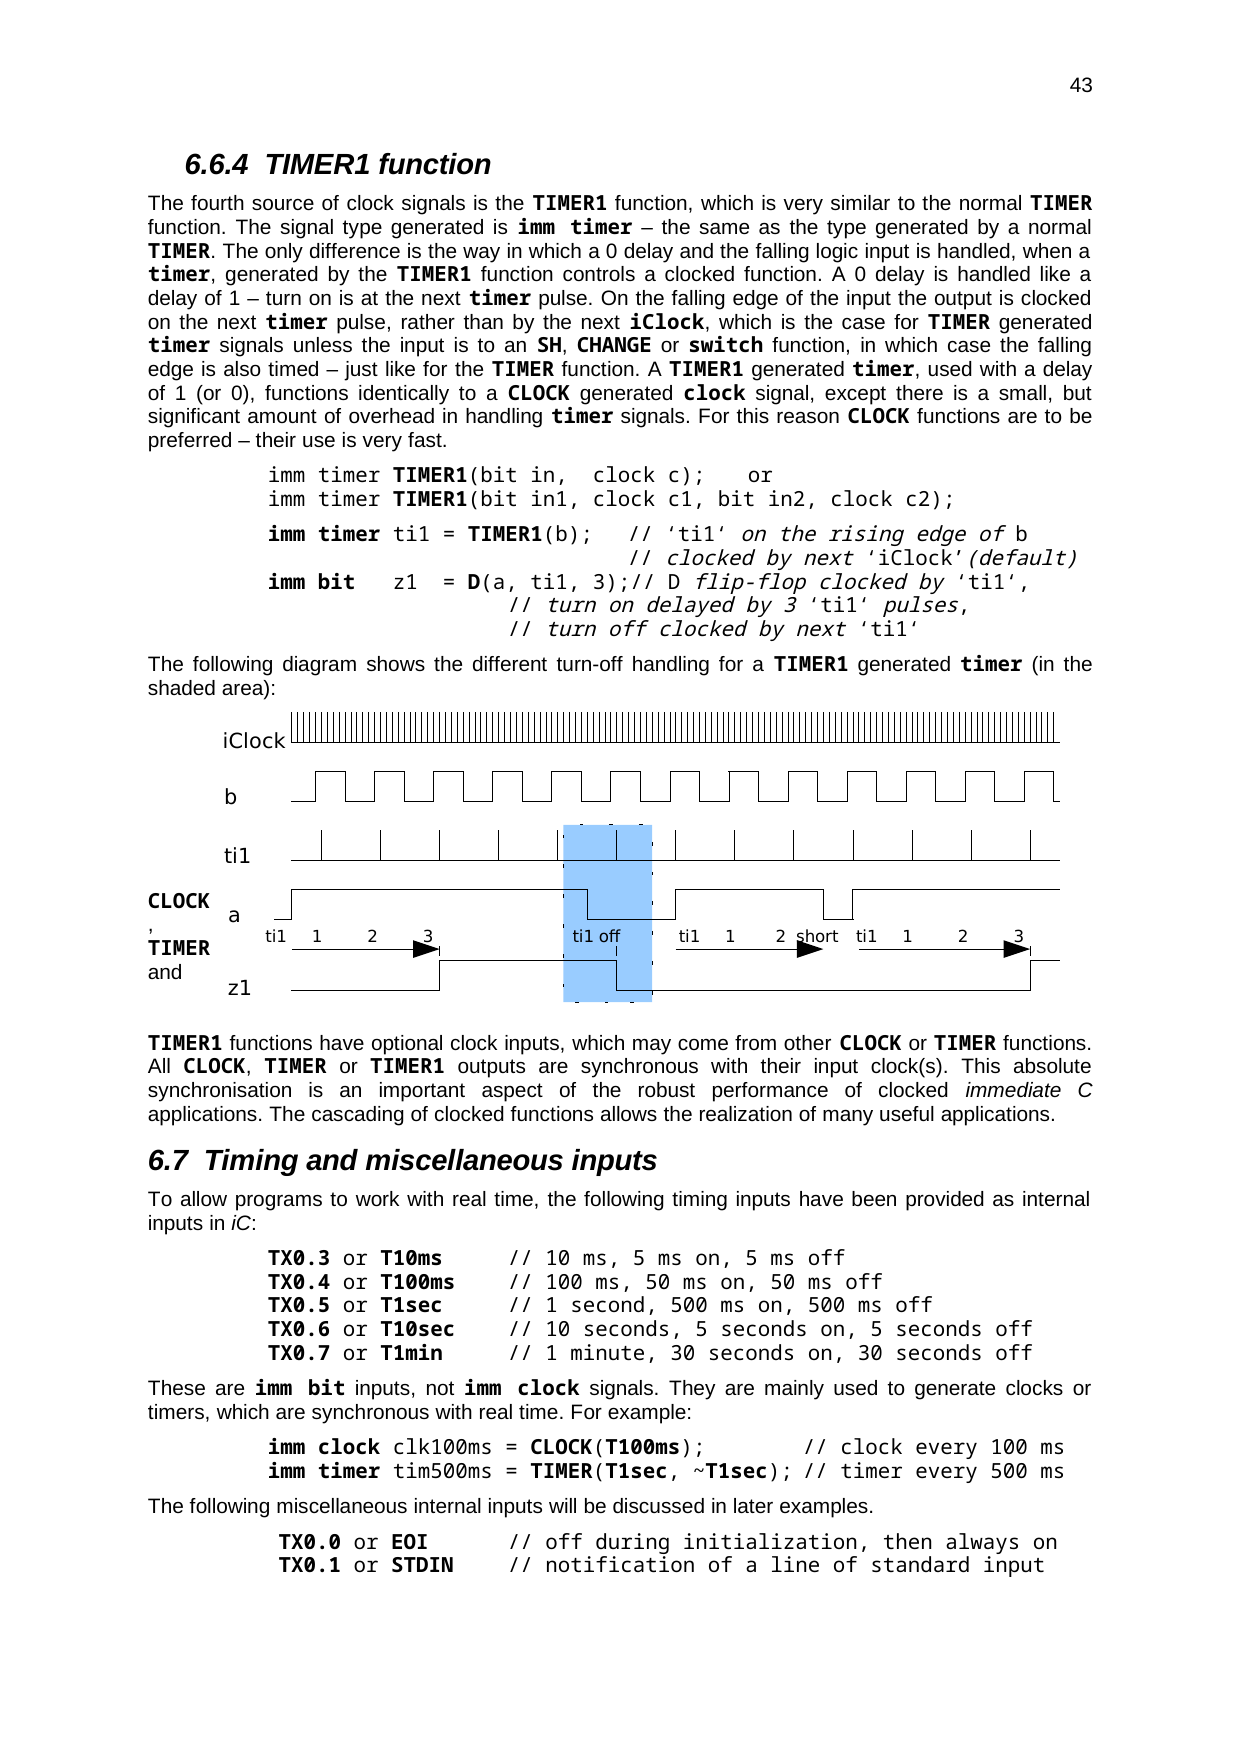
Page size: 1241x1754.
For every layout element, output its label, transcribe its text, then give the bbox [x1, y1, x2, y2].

text CLOCK, TIMER and TIMER1 functions have optional clock inputs, which may come from other CLOCK or TIMER functions. All CLOCK, TIMER or TIMER1 outputs are synchronous with their input clock(s). This absolute synchronisation is an important aspect of the robust performance of clocked immediate C applications. The cascading of clocked functions allows the realization of many useful applications. [148, 747, 1092, 1126]
text The following miscellaneous internal inputs will be discussed in later examples. [148, 1495, 1092, 1518]
text The following diagram shows the different turn-off handling for a TIMER1 generated timer (in the shaded area): [148, 653, 1092, 700]
text To allow programs to work with real time, the following timing inputs have been provided as internal inputs in iC: [148, 1188, 1092, 1235]
text imm timer ti1 = TIMER1(b); // ‘ti1‘ on the rising edge of b // clocked by next ‘iClock’(default) imm bit z1 = D(a, ti1, 3);// D flip-flop clocked by ‘ti1‘, // turn on delayed by 3 ‘ti1‘ pulses, // turn off clocked by next ‘ti1‘ [268, 523, 1092, 641]
text These are imm bit inputs, not imm clock signals. They are mainly used to generate clocks or timers, which are synchronous with real time. For example: [148, 1377, 1092, 1424]
text The fourth source of clock signals is the TIMER1 function, which is very similar to the normal TIMER function. The signal type generated is imm timer – the same as the type generated by a normal TIMER. The only difference is the way in which a 0 delay and the falling logic input is handled, when a timer, generated by the TIMER1 function controls a clocked function. A 0 delay is handled like a delay of 1 – turn on is at the next timer pulse. On the falling edge of the input the output is clocked on the next timer pulse, rather than by the next iClock, which is the case for TIMER generated timer signals unless the input is to an SH, CHANGE or switch function, in which case the falling edge is also timed – just like for the TIMER function. A TIMER1 generated timer, used with a delay of 1 (or 0), functions identically to a CLOCK generated clock signal, except there is a small, but significant amount of overhead in handling timer signals. For this reason CLOCK functions are to be preferred – their use is very fast. [148, 192, 1092, 452]
subtitle TIMER1 function [184, 148, 1092, 180]
text imm clock clk100ms = CLOCK(T100ms); // clock every 100 ms imm timer tim500ms = TIMER(T1sec, ~T1sec); // timer every 500 ms [268, 1436, 1092, 1483]
text TX0.0 or EOI // off during initialization, then always on TX0.1 or STDIN // notification of a line of standard input [266, 1530, 1092, 1601]
text TX0.3 or T10ms // 10 ms, 5 ms on, 5 ms off TX0.4 or T100ms // 100 ms, 50 ms on, 50 ms off TX0.5 or T1sec // 1 second, 500 ms on, 500 ms off TX0.6 or T10sec // 10 seconds, 5 seconds on, 5 seconds off TX0.7 or T1min // 1 minute, 30 seconds on, 30 seconds off [268, 1247, 1092, 1365]
text imm timer TIMER1(bit in, clock c); or imm timer TIMER1(bit in1, clock c1, bit in2, clock c2); [268, 464, 1092, 511]
subtitle Timing and miscellaneous inputs [148, 1143, 1092, 1176]
